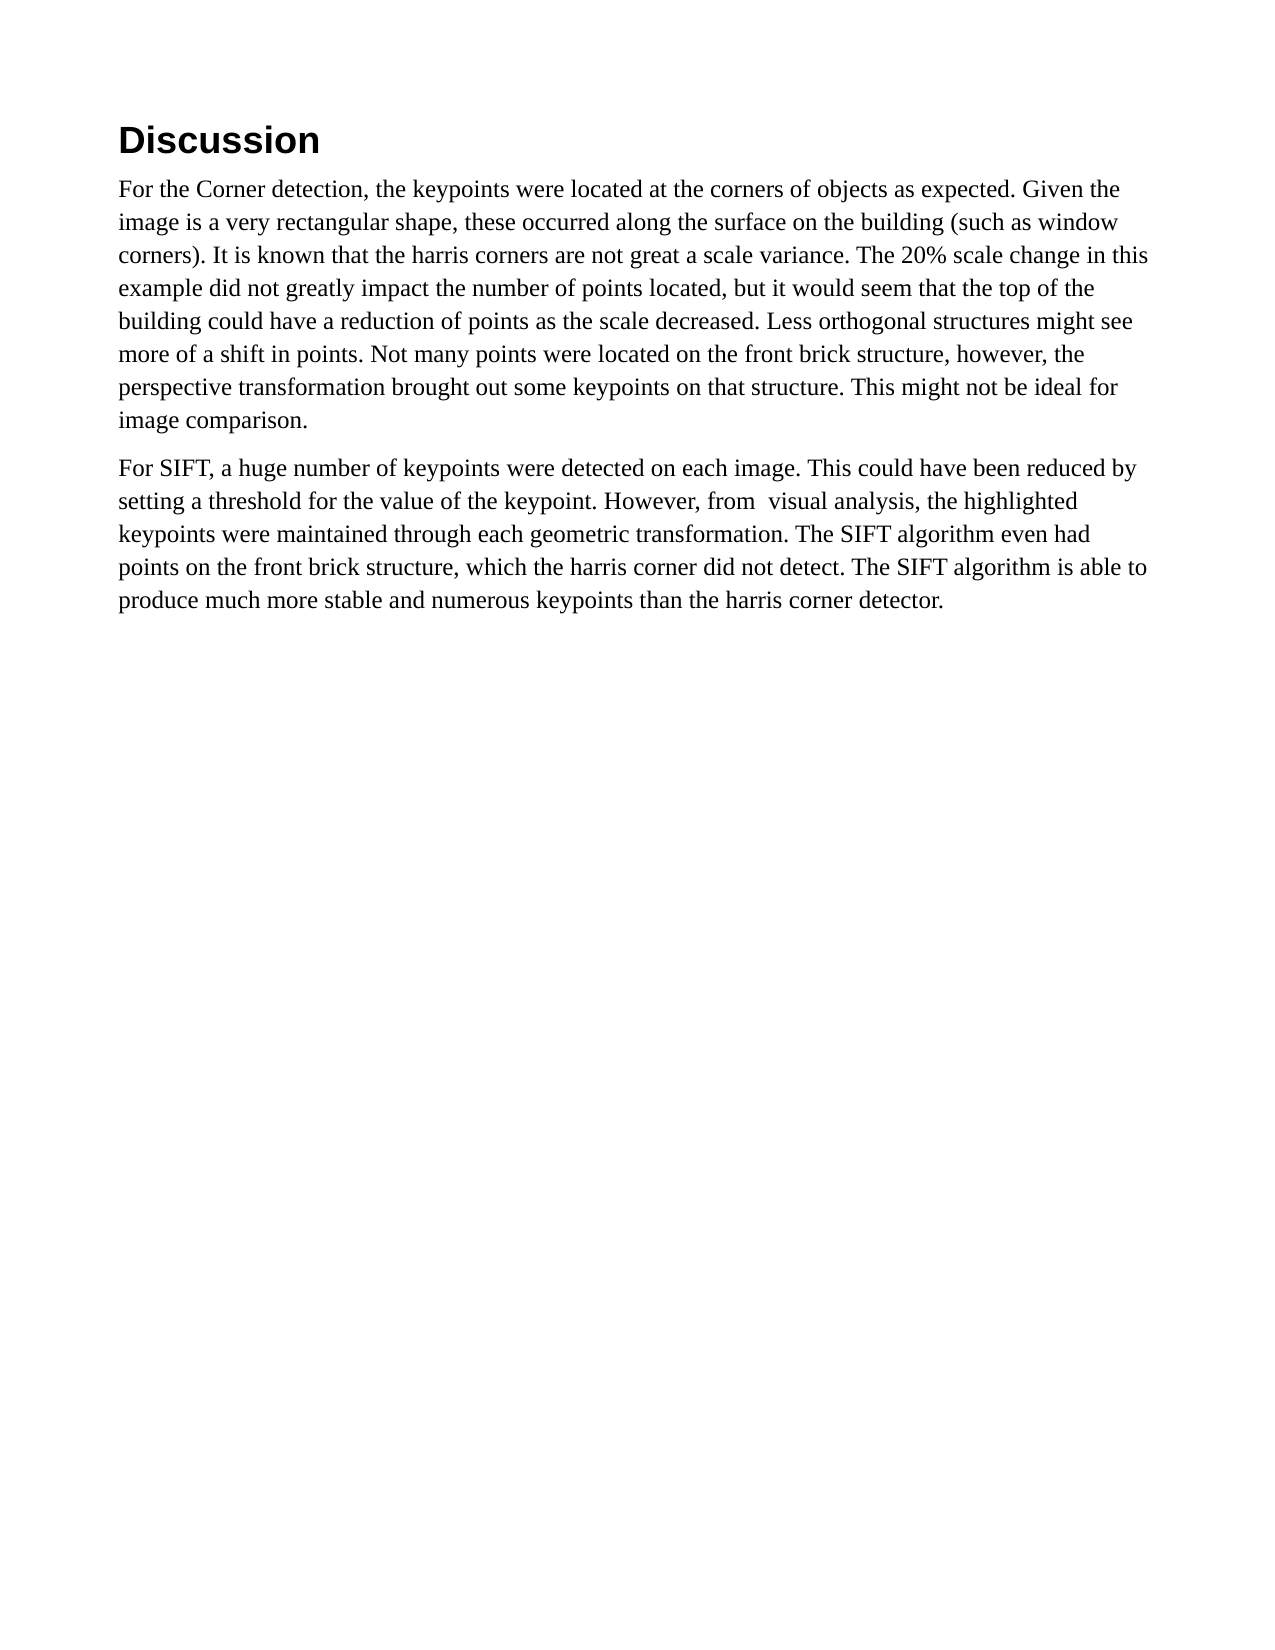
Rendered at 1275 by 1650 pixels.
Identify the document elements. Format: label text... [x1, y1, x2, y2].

subtitle Discussion [118, 118, 1157, 162]
text For SIFT, a huge number of keypoints were detected on each image. This could have been reduced by setting a threshold for the value of the keypoint. However, from visual analysis, the highlighted keypoints were maintained through each geometric transformation. The SIFT algorithm even had points on the front brick structure, which the harris corner did not detect. The SIFT algorithm is able to produce much more stable and numerous keypoints than the harris corner detector. [118, 453, 1157, 614]
text For the Corner detection, the keypoints were located at the corners of objects as expected. Given the image is a very rectangular shape, these occurred along the surface on the building (such as window corners). It is known that the harris corners are not great a scale variance. The 20% scale change in this example did not greatly impact the number of points located, but it would seem that the top of the building could have a reduction of points as the scale decreased. Less orthogonal structures might see more of a shift in points. Not many points were located on the front brick structure, however, the perspective transformation brought out some keypoints on that structure. This might not be ideal for image comparison. [118, 174, 1157, 434]
